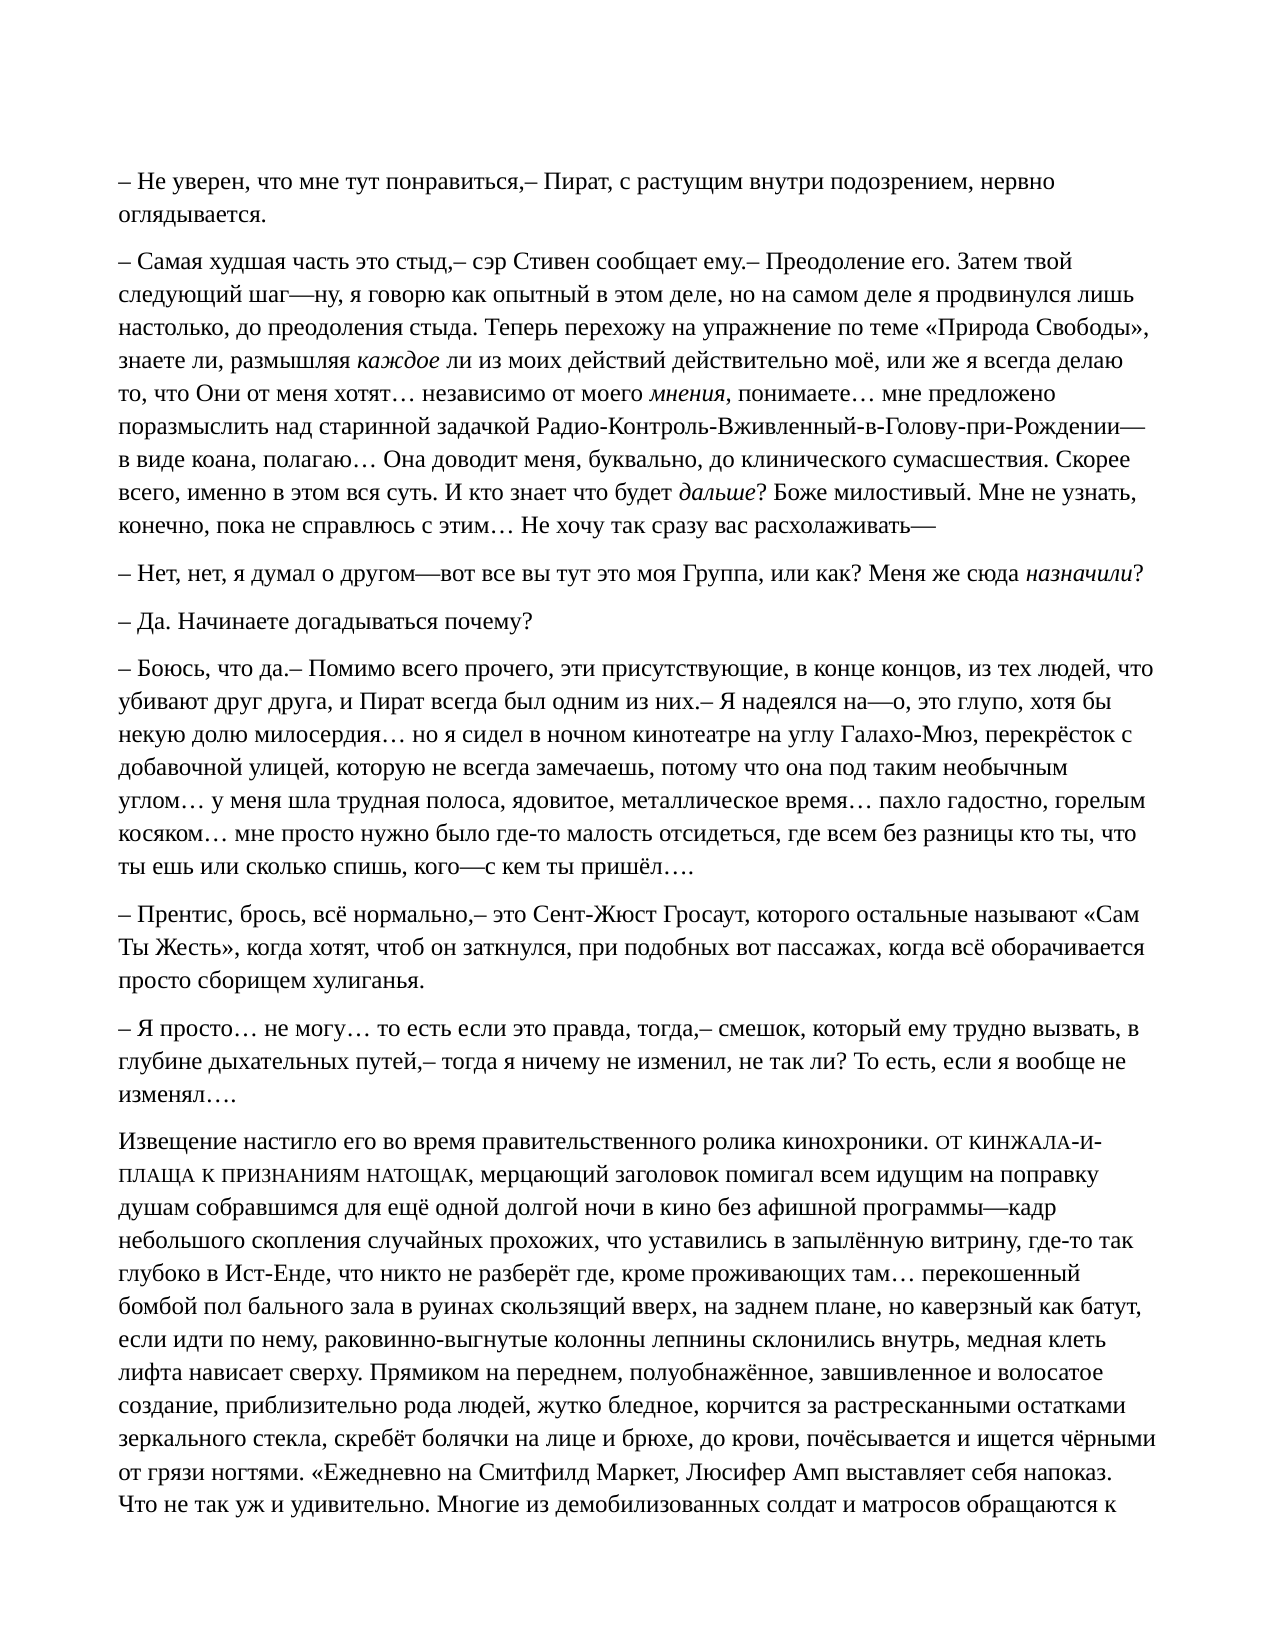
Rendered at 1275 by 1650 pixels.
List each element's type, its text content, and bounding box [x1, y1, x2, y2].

text – Не уверен, что мне тут понравиться,– Пират, с растущим внутри подозрением, нервно оглядывается. [118, 166, 1157, 227]
text – Да. Начинаете догадываться почему? [118, 606, 1157, 634]
text – Я просто… не могу… то есть если это правда, тогда,– смешок, который ему трудно вызвать, в глубине дыхательных путей,– тогда я ничему не изменил, не так ли? То есть, если я вообще не изменял…. [118, 1013, 1157, 1107]
text – Нет, нет, я думал о другом—вот все вы тут это моя Группа, или как? Меня же сюда назначили? [118, 558, 1157, 587]
text Извещение настигло его во время правительственного ролика кинохроники. от кинжала-и-плаща к признаниям натощак, мерцающий заголовок помигал всем идущим на поправку душам собравшимся для ещё одной долгой ночи в кино без афишной программы—кадр небольшого скопления случайных прохожих, что уставились в запылённую витрину, где-то так глубоко в Ист-Енде, что никто не разберёт где, кроме проживающих там… перекошенный бомбой пол бального зала в руинах скользящий вверх, на заднем плане, но каверзный как батут, если идти по нему, раковинно-выгнутые колонны лепнины склонились внутрь, медная клеть лифта нависает сверху. Прямиком на переднем, полуобнажённое, завшивленное и волосатое создание, приблизительно рода людей, жутко бледное, корчится за растресканными остатками зеркального стекла, скребёт болячки на лице и брюхе, до крови, почёсывается и ищется чёрными от грязи ногтями. «Ежедневно на Смитфилд Маркет, Люсифер Амп выставляет себя напоказ. Что не так уж и удивительно. Многие из демобилизованных солдат и матросов обращаются к [118, 1126, 1157, 1518]
text – Самая худшая часть это стыд,– сэр Стивен сообщает ему.– Преодоление его. Затем твой следующий шаг—ну, я говорю как опытный в этом деле, но на самом деле я продвинулся лишь настолько, до преодоления стыда. Теперь перехожу на упражнение по теме «Природа Свободы», знаете ли, размышляя каждое ли из моих действий действительно моё, или же я всегда делаю то, что Они от меня хотят… независимо от моего мнения, понимаете… мне предложено поразмыслить над старинной задачкой Радио-Контроль-Вживленный-в-Голову-при-Рождении—в виде коана, полагаю… Она доводит меня, буквально, до клинического сумасшествия. Скорее всего, именно в этом вся суть. И кто знает что будет дальше? Боже милостивый. Мне не узнать, конечно, пока не справлюсь с этим… Не хочу так сразу вас расхолаживать— [118, 246, 1157, 539]
text – Боюсь, что да.– Помимо всего прочего, эти присутствующие, в конце концов, из тех людей, что убивают друг друга, и Пират всегда был одним из них.– Я надеялся на—о, это глупо, хотя бы некую долю милосердия… но я сидел в ночном кинотеатре на углу Галахо-Мюз, перекрёсток с добавочной улицей, которую не всегда замечаешь, потому что она под таким необычным углом… у меня шла трудная полоса, ядовитое, металлическое время… пахло гадостно, горелым косяком… мне просто нужно было где-то малость отсидеться, где всем без разницы кто ты, что ты ешь или сколько спишь, кого—с кем ты пришёл…. [118, 653, 1157, 880]
text – Прентис, брось, всё нормально,– это Сент-Жюст Гросаут, которого остальные называют «Сам Ты Жесть», когда хотят, чтоб он заткнулся, при подобных вот пассажах, когда всё оборачивается просто сборищем хулиганья. [118, 899, 1157, 994]
